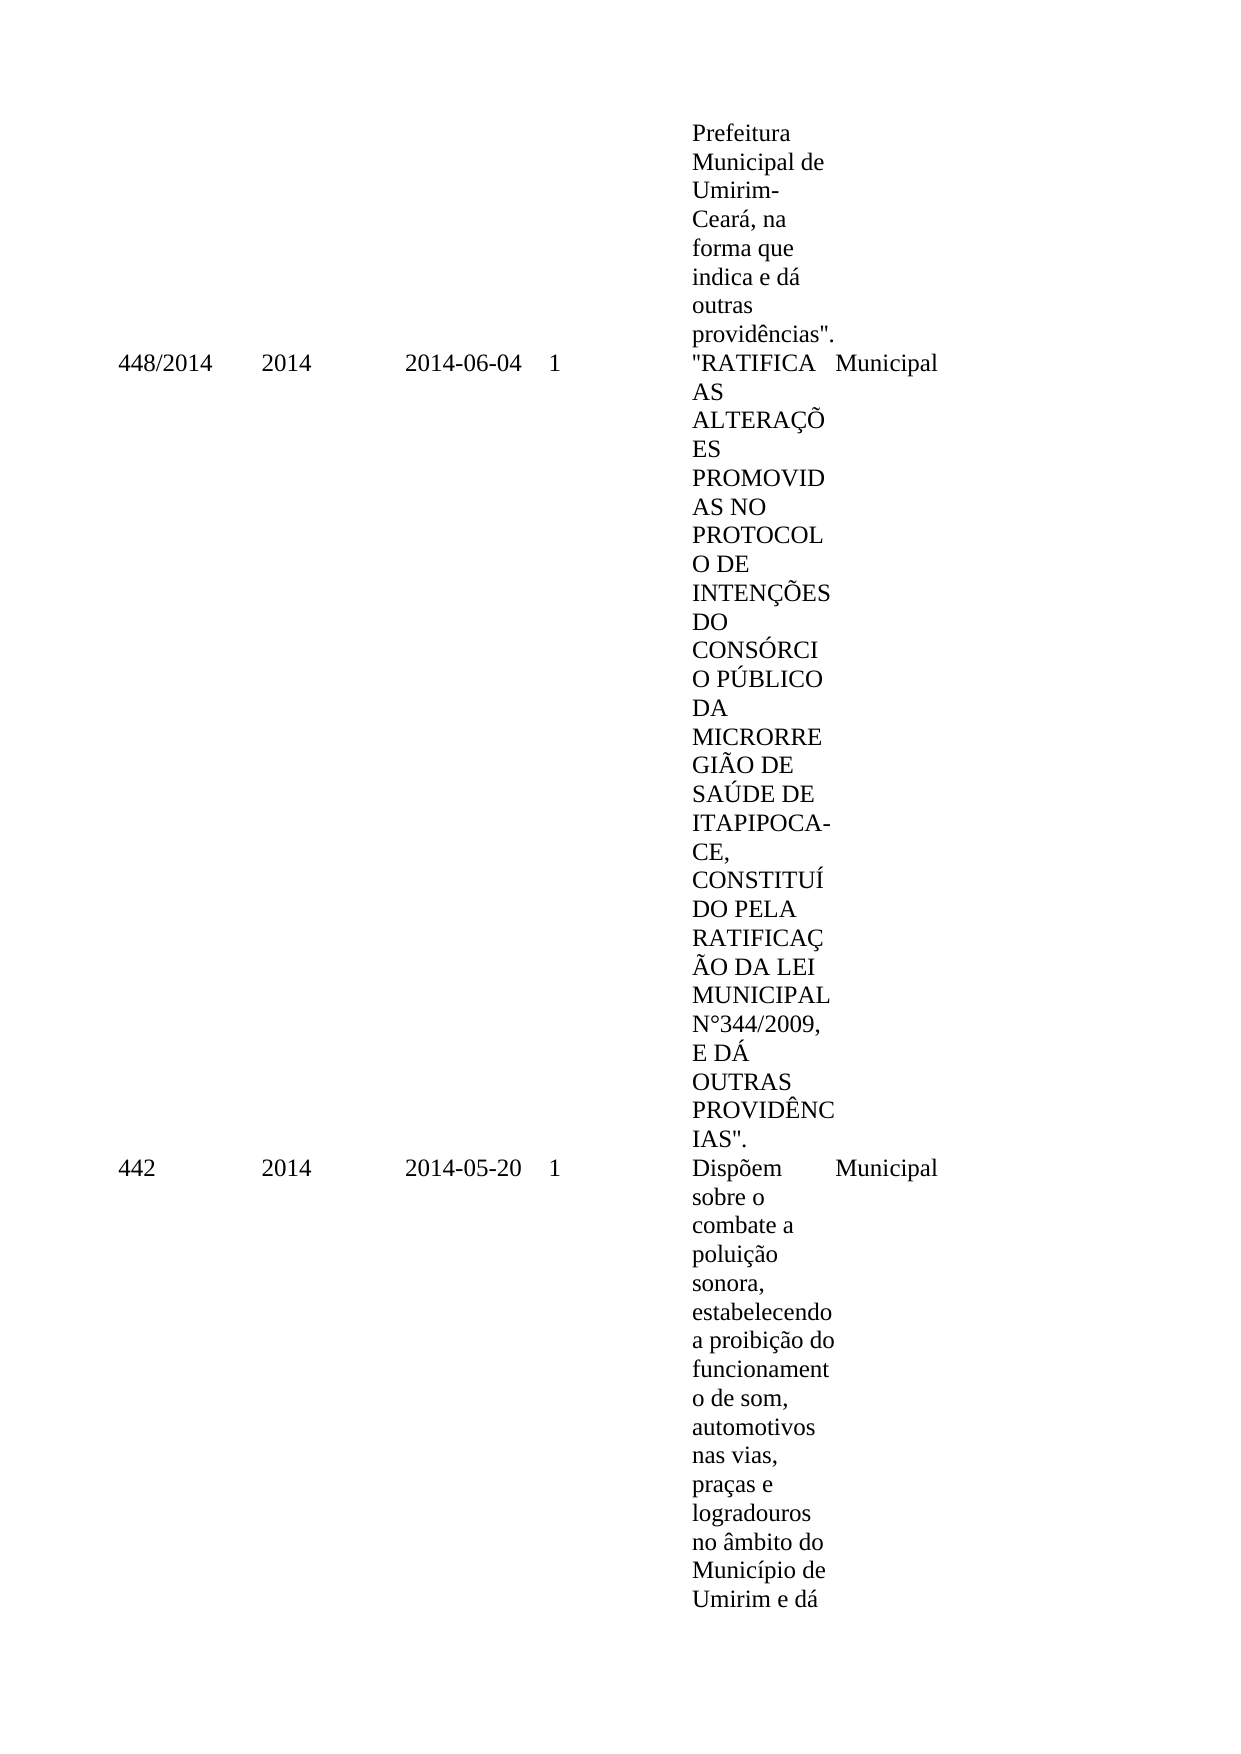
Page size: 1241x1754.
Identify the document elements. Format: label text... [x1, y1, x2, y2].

table_cell Municipal [835, 348, 979, 1153]
table_cell Municipal [835, 1153, 979, 1613]
table_cell ''RATIFICA AS ALTERAÇÕES PROMOVIDAS NO PROTOCOLO DE INTENÇÕES DO CONSÓRCIO PÚBLICO DA MICRORREGIÃO DE SAÚDE DE ITAPIPOCA- CE, CONSTITUÍDO PELA RATIFICAÇÃO DA LEI MUNICIPAL N°344/2009, E DÁ OUTRAS PROVIDÊNCIAS''. [692, 348, 835, 1153]
table_cell 2014 [261, 348, 405, 1153]
table_cell Prefeitura Municipal de Umirim-Ceará, na forma que indica e dá outras providências''. [692, 118, 835, 348]
table_cell 448/2014 [118, 348, 261, 1153]
table_cell 2014-05-20 [405, 1153, 548, 1613]
table_cell [118, 118, 261, 348]
table_cell 2014-06-04 [405, 348, 548, 1153]
table_cell [979, 348, 1122, 1153]
table_cell [979, 118, 1122, 348]
table_cell [261, 118, 405, 348]
table_cell [405, 118, 548, 348]
table_cell [835, 118, 979, 348]
table_cell Dispõem sobre o combate a poluição sonora, estabelecendo a proibição do funcionamento de som, automotivos nas vias, praças e logradouros no âmbito do Município de Umirim e dá [692, 1153, 835, 1613]
table_cell 1 [548, 1153, 692, 1613]
table_cell 1 [548, 348, 692, 1153]
table_cell [979, 1153, 1122, 1613]
table_cell 442 [118, 1153, 261, 1613]
table_cell [548, 118, 692, 348]
table_cell 2014 [261, 1153, 405, 1613]
